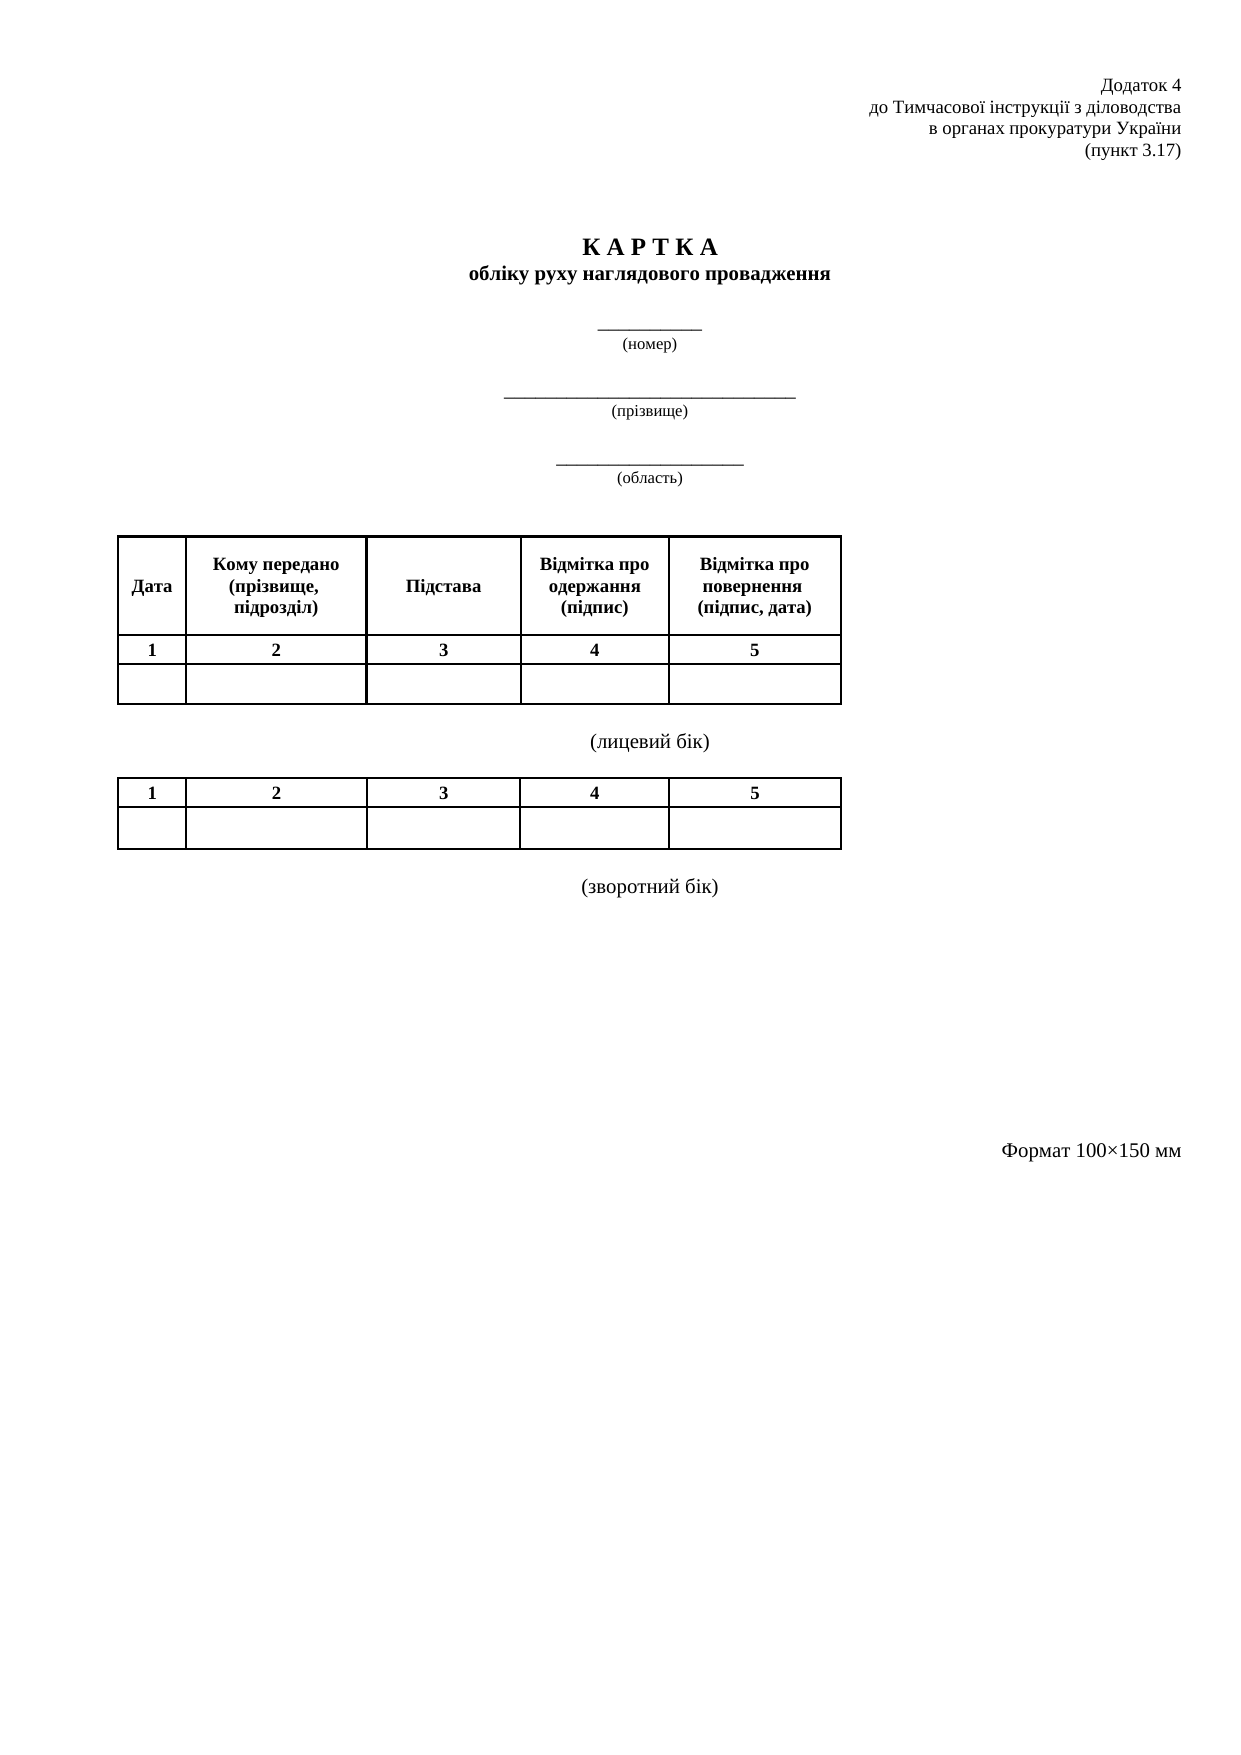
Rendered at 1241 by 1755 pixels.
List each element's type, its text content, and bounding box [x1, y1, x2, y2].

text К А Р Т К А [118, 232, 1181, 261]
table_header 3 [368, 779, 519, 806]
text __________ [118, 309, 1181, 333]
table_cell [368, 665, 520, 703]
table_header 1 [119, 779, 185, 806]
table_cell 4 [522, 636, 668, 663]
table_cell [119, 808, 185, 847]
text до Тимчасової інструкції з діловодства [458, 96, 1181, 117]
table_cell [187, 665, 365, 703]
table_cell [119, 665, 185, 703]
table_header Відмітка про одержання (підпис) [522, 538, 668, 634]
table_cell [521, 808, 668, 847]
table_header Відмітка про повернення (підпис, дата) [670, 538, 840, 634]
table_cell 3 [368, 636, 520, 663]
text (зворотний бік) [118, 873, 1181, 898]
text (лицевий бік) [118, 729, 1181, 753]
table_cell [368, 808, 519, 847]
text Формат 100×150 мм [118, 1138, 1181, 1162]
text Додаток 4 [118, 74, 1181, 96]
table_header Підстава [368, 538, 520, 634]
text обліку руху наглядового провадження [118, 261, 1181, 285]
table_cell 2 [187, 636, 365, 663]
text (пункт 3.17) [634, 139, 1181, 160]
table_header Дата [119, 538, 185, 634]
table_cell [187, 808, 366, 847]
text __________________ [118, 444, 1181, 468]
table_header 2 [187, 779, 366, 806]
table_cell 5 [670, 636, 840, 663]
text в органах прокуратури України [458, 117, 1181, 139]
table_header 5 [670, 779, 840, 806]
table_cell [670, 808, 840, 847]
table_cell 1 [119, 636, 185, 663]
text ____________________________ [118, 377, 1181, 401]
table_cell [522, 665, 668, 703]
text (область) [118, 468, 1181, 487]
table_cell [670, 665, 840, 703]
text (прізвище) [118, 401, 1181, 420]
table_header Кому передано (прізвище, підрозділ) [187, 538, 365, 634]
table_header 4 [521, 779, 668, 806]
text (номер) [118, 333, 1181, 353]
